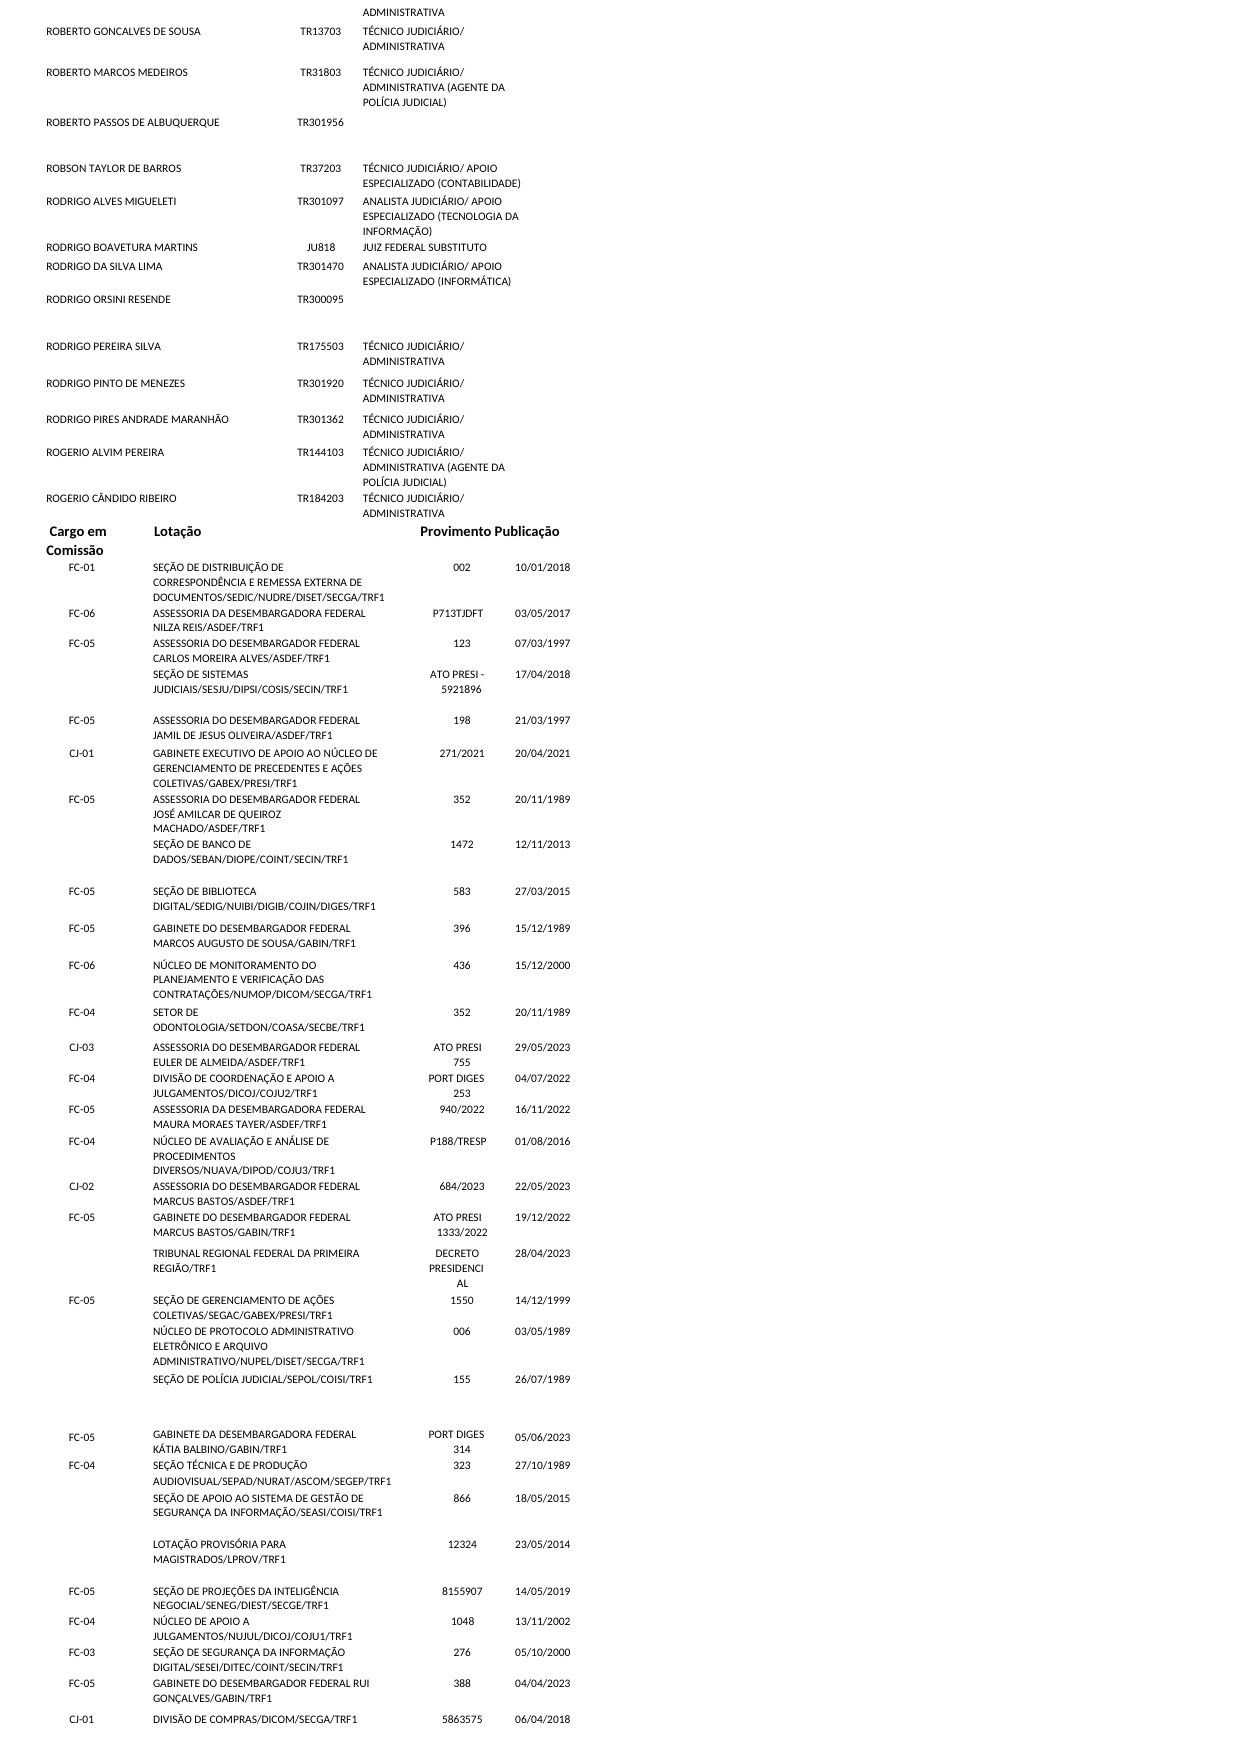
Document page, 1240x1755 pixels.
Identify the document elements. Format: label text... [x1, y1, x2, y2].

table_header Lotação [153, 522, 420, 560]
table_cell FC-05 [46, 1419, 153, 1458]
table_cell P188/TRESP [420, 1134, 515, 1179]
table_cell 15/12/2000 [515, 958, 579, 1006]
table_cell TR301362 [289, 413, 363, 446]
table_cell RODRIGO BOAVETURA MARTINS [46, 240, 289, 259]
table_cell 21/03/1997 [515, 714, 579, 746]
table_cell TR37203 [289, 161, 363, 194]
table_cell 16/11/2022 [515, 1103, 579, 1134]
table_cell SEÇÃO DE POLÍCIA JUDICIAL/SEPOL/COISI/TRF1 [153, 1372, 420, 1419]
table_cell GABINETE DA DESEMBARGADORA FEDERAL KÁTIA BALBINO/GABIN/TRF1 [153, 1419, 420, 1458]
table_cell 29/05/2023 [515, 1040, 579, 1071]
table_cell ASSESSORIA DO DESEMBARGADOR FEDERAL EULER DE ALMEIDA/ASDEF/TRF1 [153, 1040, 420, 1071]
table_cell RODRIGO ORSINI RESENDE [46, 293, 289, 339]
table_cell FC-05 [46, 1584, 153, 1614]
table_cell FC-05 [46, 636, 153, 667]
table_cell 271/2021 [420, 746, 515, 792]
table_cell FC-05 [46, 714, 153, 746]
table_cell NÚCLEO DE AVALIAÇÃO E ANÁLISE DE PROCEDIMENTOS DIVERSOS/NUAVA/DIPOD/COJU3/TRF1 [153, 1134, 420, 1179]
table_cell ANALISTA JUDICIÁRIO/ APOIO ESPECIALIZADO (TECNOLOGIA DA INFORMAÇÃO) [363, 194, 548, 240]
table_cell ASSESSORIA DA DESEMBARGADORA FEDERAL NILZA REIS/ASDEF/TRF1 [153, 606, 420, 636]
table_cell 198 [420, 714, 515, 746]
table_cell 22/05/2023 [515, 1179, 579, 1211]
table_cell FC-05 [46, 884, 153, 922]
table_cell FC-04 [46, 1134, 153, 1179]
table_cell FC-05 [46, 1293, 153, 1324]
table_cell [46, 838, 153, 884]
table_cell TÉCNICO JUDICIÁRIO/ ADMINISTRATIVA (AGENTE DA POLÍCIA JUDICIAL) [363, 66, 548, 115]
table_cell TR301470 [289, 260, 363, 292]
table_cell TÉCNICO JUDICIÁRIO/ ADMINISTRATIVA (AGENTE DA POLÍCIA JUDICIAL) [363, 446, 548, 491]
table_cell 19/12/2022 [515, 1211, 579, 1247]
table_cell FC-04 [46, 1006, 153, 1040]
table_cell TR301097 [289, 194, 363, 240]
table_cell FC-04 [46, 1458, 153, 1491]
table_cell GABINETE DO DESEMBARGADOR FEDERAL MARCUS BASTOS/GABIN/TRF1 [153, 1211, 420, 1247]
table_cell CJ-02 [46, 1179, 153, 1211]
table_cell 20/11/1989 [515, 1006, 579, 1040]
table_cell SEÇÃO DE GERENCIAMENTO DE AÇÕES COLETIVAS/SEGAC/GABEX/PRESI/TRF1 [153, 1293, 420, 1324]
table_cell SETOR DE ODONTOLOGIA/SETDON/COASA/SECBE/TRF1 [153, 1006, 420, 1040]
table_cell RODRIGO PINTO DE MENEZES [46, 377, 289, 413]
table_cell PORT DIGES 314 [420, 1419, 515, 1458]
table_cell 006 [420, 1325, 515, 1372]
table_cell ASSESSORIA DO DESEMBARGADOR FEDERAL JAMIL DE JESUS OLIVEIRA/ASDEF/TRF1 [153, 714, 420, 746]
table_cell SEÇÃO DE BIBLIOTECA DIGITAL/SEDIG/NUIBI/DIGIB/COJIN/DIGES/TRF1 [153, 884, 420, 922]
table_cell ASSESSORIA DO DESEMBARGADOR FEDERAL JOSÉ AMILCAR DE QUEIROZ MACHADO/ASDEF/TRF1 [153, 792, 420, 837]
table_cell 23/05/2014 [515, 1537, 579, 1584]
table_cell SEÇÃO DE DISTRIBUIÇÃO DE CORRESPONDÊNCIA E REMESSA EXTERNA DE DOCUMENTOS/SEDIC/NUDRE/DISET/SECGA/TRF1 [153, 560, 420, 606]
table_cell CJ-01 [46, 746, 153, 792]
table_cell ANALISTA JUDICIÁRIO/ APOIO ESPECIALIZADO (INFORMÁTICA) [363, 260, 548, 292]
table_cell 15/12/1989 [515, 922, 579, 958]
table_cell TÉCNICO JUDICIÁRIO/ APOIO ESPECIALIZADO (CONTABILIDADE) [363, 161, 548, 194]
table_cell 18/05/2015 [515, 1491, 579, 1537]
table_cell [46, 1372, 153, 1419]
table_cell 20/11/1989 [515, 792, 579, 837]
table_cell PORT DIGES 253 [420, 1071, 515, 1103]
table_cell ASSESSORIA DA DESEMBARGADORA FEDERAL MAURA MORAES TAYER/ASDEF/TRF1 [153, 1103, 420, 1134]
table_cell ATO PRESI 755 [420, 1040, 515, 1071]
table_cell ROBSON TAYLOR DE BARROS [46, 161, 289, 194]
table_cell JUIZ FEDERAL SUBSTITUTO [363, 240, 548, 259]
table_cell FC-05 [46, 792, 153, 837]
table_cell 396 [420, 922, 515, 958]
table_cell ROBERTO PASSOS DE ALBUQUERQUE [46, 115, 289, 161]
table_cell 27/10/1989 [515, 1458, 579, 1491]
table_cell 14/12/1999 [515, 1293, 579, 1324]
table_cell FC-03 [46, 1645, 153, 1676]
table_cell FC-05 [46, 1676, 153, 1712]
table_cell JU818 [289, 240, 363, 259]
table_cell 04/07/2022 [515, 1071, 579, 1103]
table_cell ATO PRESI - 5921896 [420, 667, 515, 713]
table_cell TR175503 [289, 339, 363, 377]
table_cell SEÇÃO DE SISTEMAS JUDICIAIS/SESJU/DIPSI/COSIS/SECIN/TRF1 [153, 667, 420, 713]
table_cell 323 [420, 1458, 515, 1474]
table_cell 123 [420, 636, 515, 667]
table_cell 05/06/2023 [515, 1419, 579, 1458]
table_cell ROBERTO GONCALVES DE SOUSA [46, 25, 289, 66]
table_cell ROBERTO MARCOS MEDEIROS [46, 66, 289, 115]
table_cell TÉCNICO JUDICIÁRIO/ ADMINISTRATIVA [363, 339, 548, 377]
table_cell P713TJDFT [420, 606, 515, 636]
table_cell ADMINISTRATIVA [363, 5, 548, 24]
table_cell [46, 667, 153, 713]
table_cell RODRIGO DA SILVA LIMA [46, 260, 289, 292]
table_cell ASSESSORIA DO DESEMBARGADOR FEDERAL CARLOS MOREIRA ALVES/ASDEF/TRF1 [153, 636, 420, 667]
table_cell TR301956 [289, 115, 363, 161]
table_cell 01/08/2016 [515, 1134, 579, 1179]
table_cell 27/03/2015 [515, 884, 579, 922]
table_cell GABINETE DO DESEMBARGADOR FEDERAL MARCOS AUGUSTO DE SOUSA/GABIN/TRF1 [153, 922, 420, 958]
table_cell TR300095 [289, 293, 363, 339]
table_cell 352 [420, 1006, 515, 1040]
table_cell 583 [420, 884, 515, 922]
table_cell 002 [420, 560, 515, 606]
table_cell 1472 [420, 838, 515, 884]
table_cell 436 [420, 958, 515, 1006]
table_cell [46, 1325, 153, 1372]
table_cell [289, 5, 363, 24]
table_cell ASSESSORIA DO DESEMBARGADOR FEDERAL MARCUS BASTOS/ASDEF/TRF1 [153, 1179, 420, 1211]
table_cell SEÇÃO TÉCNICA E DE PRODUÇÃO [153, 1458, 420, 1474]
table_cell RODRIGO PEREIRA SILVA [46, 339, 289, 377]
table_cell [363, 293, 548, 339]
table_cell ATO PRESI 1333/2022 [420, 1211, 515, 1247]
table_cell SEÇÃO DE BANCO DE DADOS/SEBAN/DIOPE/COINT/SECIN/TRF1 [153, 838, 420, 884]
table_cell TÉCNICO JUDICIÁRIO/ ADMINISTRATIVA [363, 25, 548, 66]
table_cell AUDIOVISUAL/SEPAD/NURAT/ASCOM/SEGEP/TRF1 [153, 1474, 515, 1491]
table_cell DIVISÃO DE COMPRAS/DICOM/SECGA/TRF1 5863575 [153, 1713, 515, 1739]
table_cell DIVISÃO DE COORDENAÇÃO E APOIO A JULGAMENTOS/DICOJ/COJU2/TRF1 [153, 1071, 420, 1103]
table_cell TR31803 [289, 66, 363, 115]
table_cell [46, 1537, 153, 1584]
table_cell [363, 115, 548, 161]
table_cell NÚCLEO DE PROTOCOLO ADMINISTRATIVO ELETRÔNICO E ARQUIVO ADMINISTRATIVO/NUPEL/DISET/SECGA/TRF1 [153, 1325, 420, 1372]
table_cell CJ-03 [46, 1040, 153, 1071]
table_cell 13/11/2002 [515, 1614, 579, 1645]
table_cell FC-06 [46, 606, 153, 636]
table_cell TR144103 [289, 446, 363, 491]
table_cell 17/04/2018 [515, 667, 579, 713]
table_cell TÉCNICO JUDICIÁRIO/ ADMINISTRATIVA [363, 491, 548, 522]
table_cell 28/04/2023 [515, 1247, 579, 1293]
table_cell FC-04 [46, 1071, 153, 1103]
table_cell 20/04/2021 [515, 746, 579, 792]
table_cell FC-05 [46, 1103, 153, 1134]
table_cell SEÇÃO DE SEGURANÇA DA INFORMAÇÃO 276 DIGITAL/SESEI/DITEC/COINT/SECIN/TRF1 [153, 1645, 515, 1676]
table_cell GABINETE EXECUTIVO DE APOIO AO NÚCLEO DE GERENCIAMENTO DE PRECEDENTES E AÇÕES COLETIVAS/GABEX/PRESI/TRF1 [153, 746, 420, 792]
table_cell RODRIGO PIRES ANDRADE MARANHÃO [46, 413, 289, 446]
table_cell TR301920 [289, 377, 363, 413]
table_cell ROGERIO CÂNDIDO RIBEIRO [46, 491, 289, 522]
table_cell ROGERIO ALVIM PEREIRA [46, 446, 289, 491]
table_cell FC-01 [46, 560, 153, 606]
table_cell 352 [420, 792, 515, 837]
table_cell LOTAÇÃO PROVISÓRIA PARA 12324 MAGISTRADOS/LPROV/TRF1 [153, 1537, 515, 1584]
table_cell FC-04 [46, 1614, 153, 1645]
table_cell GABINETE DO DESEMBARGADOR FEDERAL RUI 388 GONÇALVES/GABIN/TRF1 [153, 1676, 515, 1712]
table_cell 05/10/2000 [515, 1645, 579, 1676]
table_cell 04/04/2023 [515, 1676, 579, 1712]
table_cell 684/2023 [420, 1179, 515, 1211]
table_cell [46, 1247, 153, 1293]
table_cell 155 [420, 1372, 515, 1419]
table_cell NÚCLEO DE MONITORAMENTO DO PLANEJAMENTO E VERIFICAÇÃO DAS CONTRATAÇÕES/NUMOP/DICOM/SECGA/TRF1 [153, 958, 420, 1006]
table_cell TR184203 [289, 491, 363, 522]
table_cell 03/05/2017 [515, 606, 579, 636]
table_cell RODRIGO ALVES MIGUELETI [46, 194, 289, 240]
table_cell [46, 5, 289, 24]
table_cell 940/2022 [420, 1103, 515, 1134]
table_cell TÉCNICO JUDICIÁRIO/ ADMINISTRATIVA [363, 377, 548, 413]
table_cell DECRETO PRESIDENCI AL [420, 1247, 515, 1293]
table_cell 26/07/1989 [515, 1372, 579, 1419]
table_cell [46, 1491, 153, 1537]
table_cell CJ-01 [46, 1713, 153, 1739]
table_cell SEÇÃO DE PROJEÇÕES DA INTELIGÊNCIA 8155907 NEGOCIAL/SENEG/DIEST/SECGE/TRF1 [153, 1584, 515, 1614]
table_header Provimento Publicação [420, 522, 579, 560]
table_cell 06/04/2018 [515, 1713, 579, 1739]
table_cell FC-06 [46, 958, 153, 1006]
table_cell 07/03/1997 [515, 636, 579, 667]
table_cell TÉCNICO JUDICIÁRIO/ ADMINISTRATIVA [363, 413, 548, 446]
table_cell TR13703 [289, 25, 363, 66]
table_cell 12/11/2013 [515, 838, 579, 884]
table_cell 10/01/2018 [515, 560, 579, 606]
table_cell 14/05/2019 [515, 1584, 579, 1614]
table_header Cargo em Comissão [46, 522, 153, 560]
table_cell SEÇÃO DE APOIO AO SISTEMA DE GESTÃO DE 866 SEGURANÇA DA INFORMAÇÃO/SEASI/COISI/TRF1 [153, 1491, 515, 1537]
table_cell TRIBUNAL REGIONAL FEDERAL DA PRIMEIRA REGIÃO/TRF1 [153, 1247, 420, 1293]
table_cell FC-05 [46, 1211, 153, 1247]
table_cell 1550 [420, 1293, 515, 1324]
table_cell NÚCLEO DE APOIO A 1048 JULGAMENTOS/NUJUL/DICOJ/COJU1/TRF1 [153, 1614, 515, 1645]
table_cell 03/05/1989 [515, 1325, 579, 1372]
table_cell FC-05 [46, 922, 153, 958]
